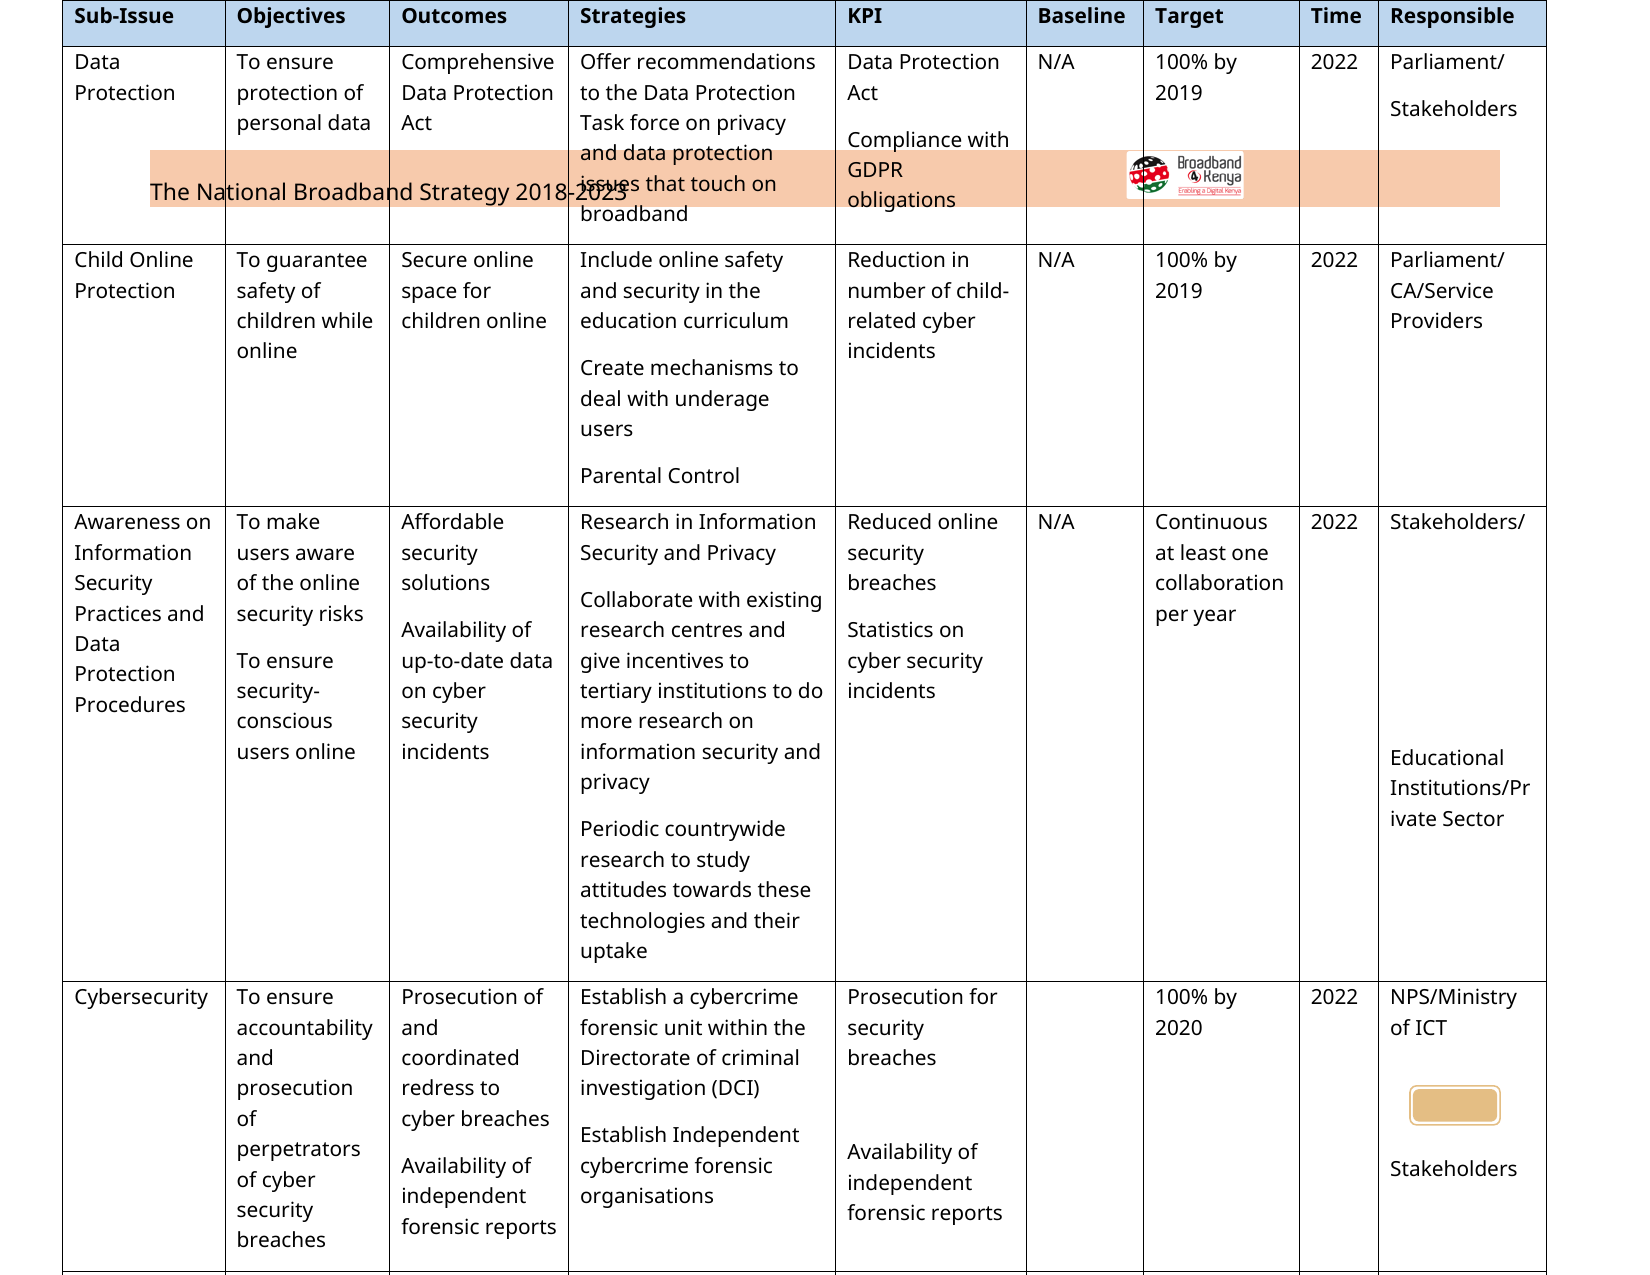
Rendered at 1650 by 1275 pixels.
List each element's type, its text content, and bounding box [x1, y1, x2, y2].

table_header Responsible [1379, 1, 1546, 46]
table_header Time [1300, 1, 1378, 46]
table_cell Child Online Protection [63, 245, 225, 506]
table_cell 100% by 2020 [1144, 982, 1299, 1271]
table_cell Reduction in number of child-related cyber incidents [836, 245, 1026, 506]
table_header Target [1144, 1, 1299, 46]
table_cell Establish a cybercrime forensic unit within the Directorate of criminal investigation (DCI) Establish Independent cybercrime forensic organisations [569, 982, 835, 1271]
table_cell Reduced online security breaches Statistics on cyber security incidents [836, 507, 1026, 981]
table_cell N/A [1027, 47, 1143, 244]
table_cell Research in Information Security and Privacy Collaborate with existing research centres and give incentives to tertiary institutions to do more research on information security and privacy Periodic countrywide research to study attitudes towards these technologies and their uptake [569, 507, 835, 981]
table_cell Secure online space for children online [390, 245, 568, 506]
table_cell Affordable security solutions Availability of up-to-date data on cyber security incidents [390, 507, 568, 981]
table_header Baseline [1027, 1, 1143, 46]
table_cell Stakeholders/ Educational Institutions/Private Sector [1379, 507, 1546, 981]
table_cell 100% by 2019 [1144, 47, 1299, 244]
table_cell Comprehensive Data Protection Act [390, 47, 568, 244]
table_cell Continuous at least one collaboration per year [1144, 507, 1299, 981]
table_cell To ensure accountability and prosecution of perpetrators of cyber security breaches [226, 982, 389, 1271]
table_cell 2022 [1300, 507, 1378, 981]
table_cell To ensure protection of personal data [226, 47, 389, 244]
table_cell Parliament/CA/Service Providers [1379, 245, 1546, 506]
table_cell 2022 [1300, 47, 1378, 244]
table_header Objectives [226, 1, 389, 46]
table_cell Data Protection Act Compliance with GDPR obligations [836, 47, 1026, 244]
table_cell [1027, 982, 1143, 1271]
picture [1126, 151, 1143, 199]
table_header Strategies [569, 1, 835, 46]
picture [1144, 151, 1244, 199]
table_cell Include online safety and security in the education curriculum Create mechanisms to deal with underage users Parental Control [569, 245, 835, 506]
table_cell To guarantee safety of children while online [226, 245, 389, 506]
table_cell To make users aware of the online security risks To ensure security-conscious users online [226, 507, 389, 981]
table_cell Prosecution of and coordinated redress to cyber breaches Availability of independent forensic reports [390, 982, 568, 1271]
table_cell Offer recommendations to the Data Protection Task force on privacy and data protection issues that touch on broadband [569, 47, 835, 244]
table_cell Cybersecurity [63, 982, 225, 1271]
table_header Outcomes [390, 1, 568, 46]
table_cell 100% by 2019 [1144, 245, 1299, 506]
table_cell 2022 [1300, 245, 1378, 506]
table_cell NPS/Ministry of ICT Stakeholders [1379, 982, 1546, 1271]
table_cell N/A [1027, 507, 1143, 981]
table_cell Awareness on Information Security Practices and Data Protection Procedures [63, 507, 225, 981]
table_header Sub-Issue [63, 1, 225, 46]
table_cell Parliament/ Stakeholders [1379, 47, 1546, 244]
table_cell 2022 [1300, 982, 1378, 1271]
table_header KPI [836, 1, 1026, 46]
table_cell Prosecution for security breaches Availability of independent forensic reports [836, 982, 1026, 1271]
table_cell Data Protection [63, 47, 225, 244]
table_cell N/A [1027, 245, 1143, 506]
